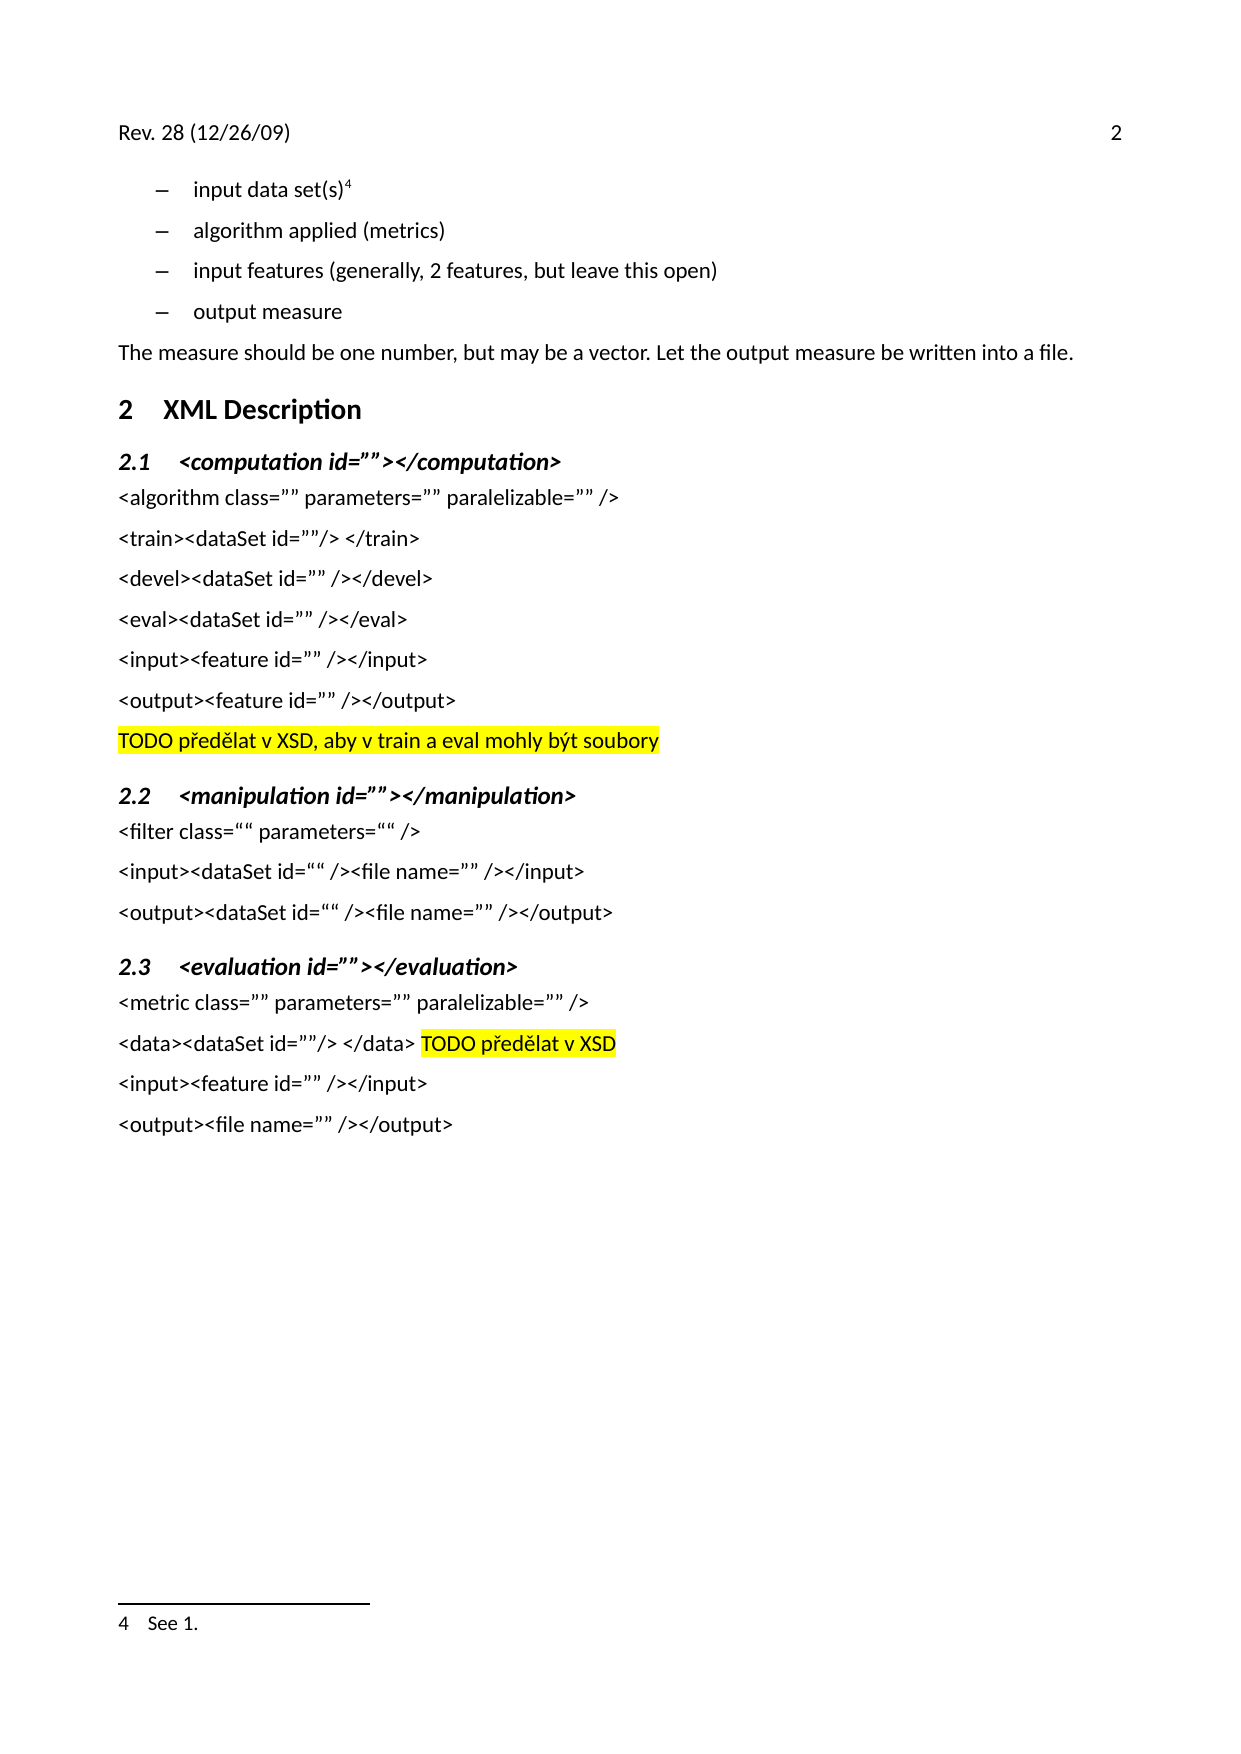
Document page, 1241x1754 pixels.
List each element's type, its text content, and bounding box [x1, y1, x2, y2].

text <eval><dataSet id=”” /></eval> [118, 605, 1122, 633]
text <input><dataSet id=““ /><file name=”” /></input> [118, 857, 1122, 886]
list input data set(s) [156, 176, 1122, 204]
list algorithm applied (metrics) [156, 216, 1122, 244]
text <devel><dataSet id=”” /></devel> [118, 564, 1122, 592]
text <data><dataSet id=””/> </data> TODO předělat v XSD [118, 1029, 1122, 1057]
text <algorithm class=”” parameters=”” paralelizable=”” /> [118, 483, 1122, 511]
text TODO předělat v XSD, aby v train a eval mohly být soubory [118, 726, 1122, 754]
text <output><dataSet id=““ /><file name=”” /></output> [118, 898, 1122, 926]
text <input><feature id=”” /></input> [118, 645, 1122, 673]
text <output><feature id=”” /></output> [118, 686, 1122, 714]
list input features (generally, 2 features, but leave this open) [156, 257, 1122, 285]
subtitle XML Description [118, 391, 1122, 427]
text <filter class=““ parameters=““ /> [118, 817, 1122, 845]
list output measure [156, 297, 1122, 325]
text <metric class=”” parameters=”” paralelizable=”” /> [118, 988, 1122, 1017]
text <input><feature id=”” /></input> [118, 1069, 1122, 1098]
subtitle <computation id=””></computation> [118, 446, 1122, 477]
subtitle <evaluation id=””></evaluation> [118, 952, 1122, 982]
subtitle <manipulation id=””></manipulation> [118, 780, 1122, 811]
text <output><file name=”” /></output> [118, 1110, 1122, 1138]
text The measure should be one number, but may be a vector. Let the output measure be written into a file. [118, 338, 1122, 366]
text <train><dataSet id=””/> </train> [118, 524, 1122, 552]
list See 1. [118, 1610, 1122, 1636]
